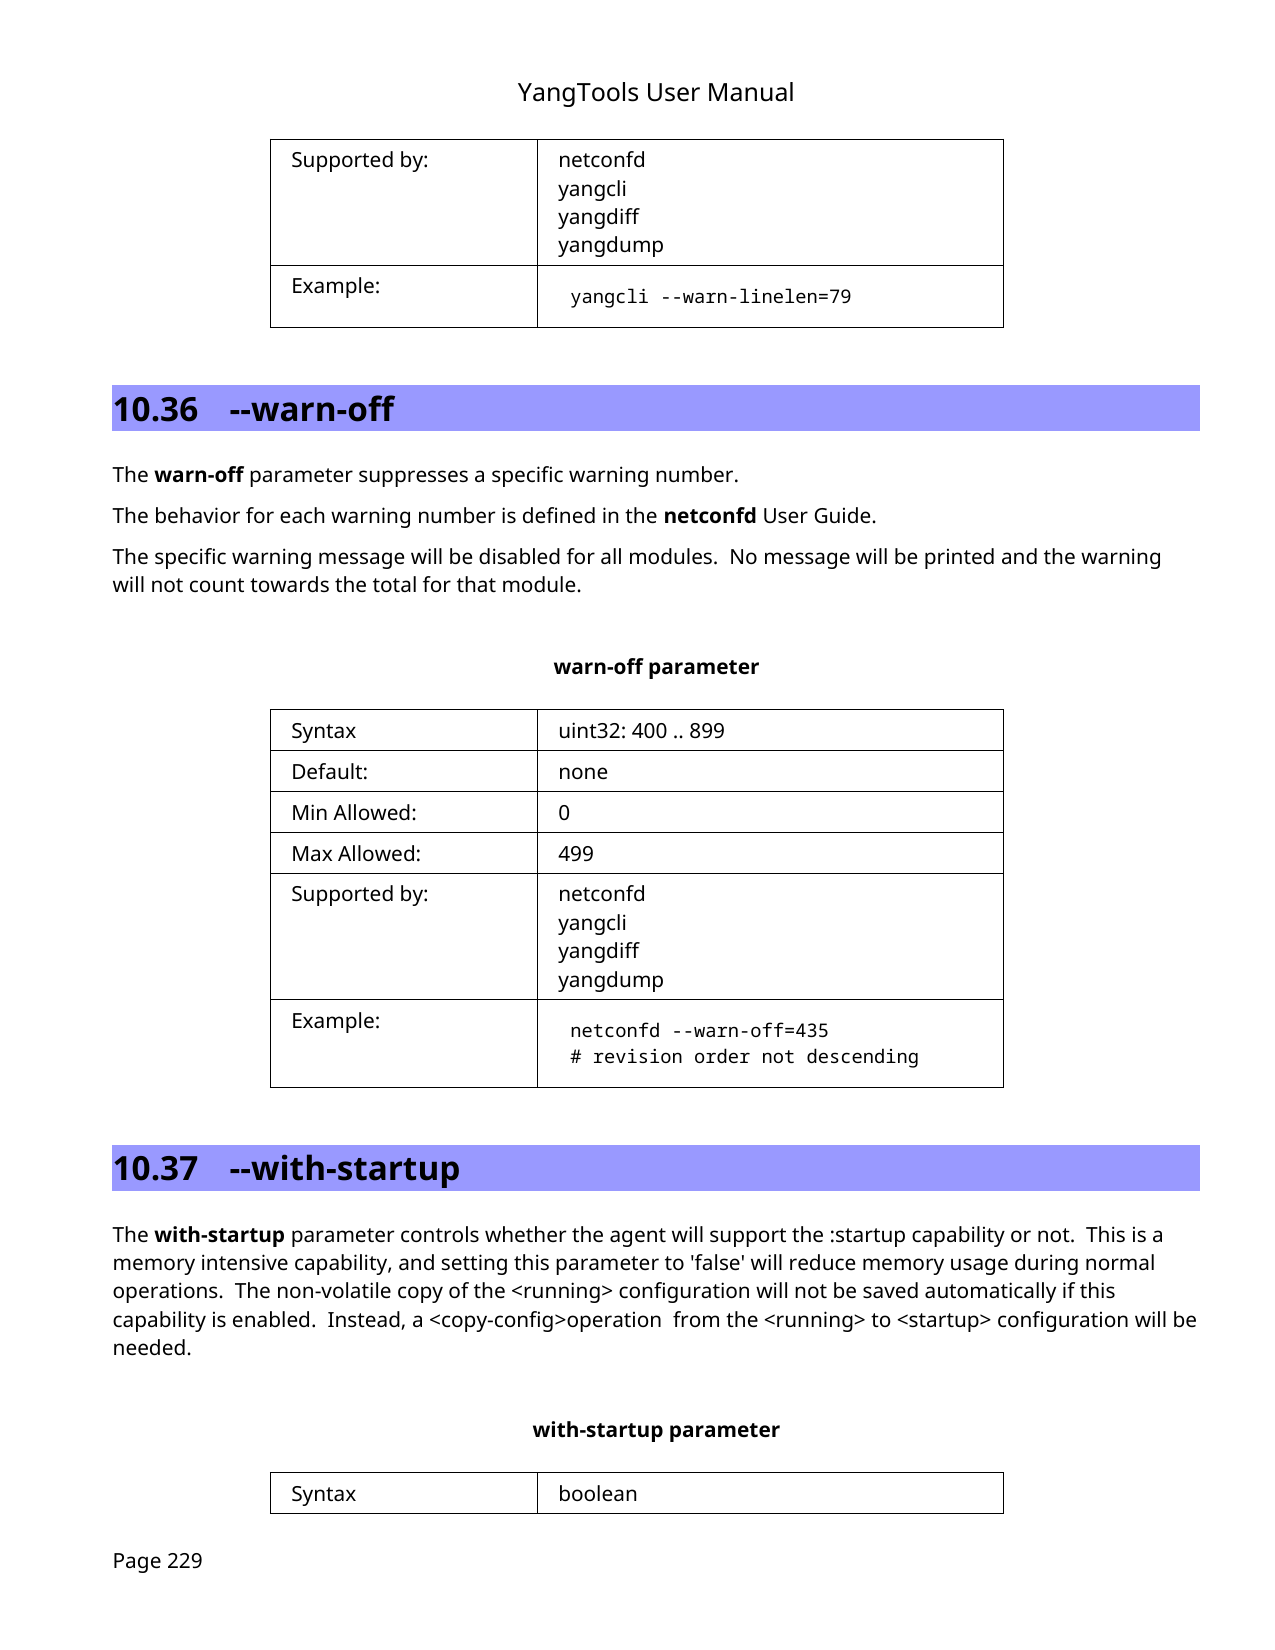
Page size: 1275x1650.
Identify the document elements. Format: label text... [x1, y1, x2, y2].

text The behavior for each warning number is defined in the netconfd User Guide. [112, 501, 1200, 529]
table_cell netconfd yangcli yangdiff yangdump [538, 140, 1003, 265]
table_cell Example: [271, 1000, 537, 1087]
table_cell Example: [271, 266, 537, 327]
text The with-startup parameter controls whether the agent will support the :startup capability or not. This is a memory intensive capability, and setting this parameter to 'false' will reduce memory usage during normal operations. The non-volatile copy of the <running> configuration will not be saved automatically if this capability is enabled. Instead, a <copy-config>operation from the <running> to <startup> configuration will be needed. [112, 1220, 1200, 1362]
table_cell 0 [538, 792, 1003, 832]
table_cell none [538, 751, 1003, 791]
text The warn-off parameter suppresses a specific warning number. [112, 460, 1200, 488]
table_header Syntax [271, 710, 537, 750]
table_cell Supported by: [271, 140, 537, 265]
table_cell Supported by: [271, 874, 537, 999]
table_cell Max Allowed: [271, 833, 537, 873]
table_header Syntax [271, 1473, 537, 1513]
table_cell Min Allowed: [271, 792, 537, 832]
table_cell netconfd yangcli yangdiff yangdump [538, 874, 1003, 999]
subtitle --warn-off [112, 385, 1200, 431]
table_header boolean [538, 1473, 1003, 1513]
table_cell 499 [538, 833, 1003, 873]
table_cell netconfd --warn-off=435 # revision order not descending [538, 1000, 1003, 1087]
subtitle --with-startup [112, 1145, 1200, 1191]
table_cell yangcli --warn-linelen=79 [538, 266, 1003, 327]
text The specific warning message will be disabled for all modules. No message will be printed and the warning will not count towards the total for that module. [112, 542, 1200, 599]
subtitle with-startup parameter [127, 1415, 1185, 1444]
subtitle warn-off parameter [127, 652, 1185, 681]
table_header uint32: 400 .. 899 [538, 710, 1003, 750]
table_cell Default: [271, 751, 537, 791]
